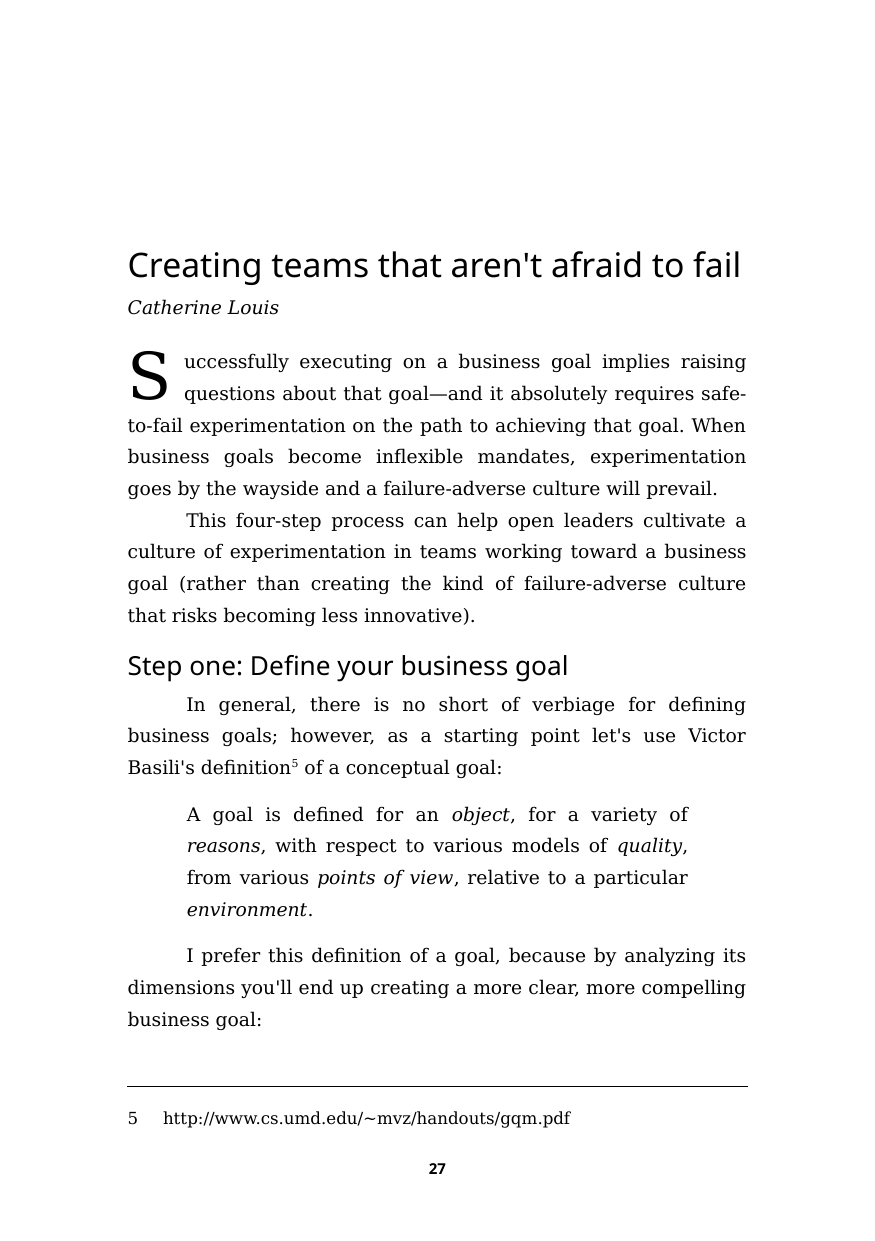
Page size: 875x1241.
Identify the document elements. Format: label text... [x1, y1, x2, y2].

subtitle Step one: Define your business goal [127, 651, 747, 681]
text This four-step process can help open leaders cultivate a culture of experimentation in teams working toward a business goal (rather than creating the kind of failure-adverse culture that risks becoming less innovative). [127, 510, 747, 627]
text http://www.cs.umd.edu/~mvz/handouts/gqm.pdf [127, 1109, 747, 1128]
text In general, there is no short of verbiage for defining business goals; however, as a starting point let's use Victor Basili's definition of a conceptual goal: [127, 694, 747, 779]
text A goal is defined for an object, for a variety of reasons, with respect to various models of quality, from various points of view, relative to a particular environment. [187, 804, 688, 921]
text I prefer this definition of a goal, because by analyzing its dimensions you'll end up creating a more clear, more compelling business goal: [127, 946, 747, 1031]
subtitle Creating teams that aren't afraid to fail [127, 246, 747, 285]
text Catherine Louis [127, 297, 747, 319]
text Successfully executing on a business goal implies raising questions about that goal—and it absolutely requires safe-to-fail experimentation on the path to achieving that goal. When business goals become inflexible mandates, experimentation goes by the wayside and a failure-adverse culture will prevail. [127, 351, 747, 500]
